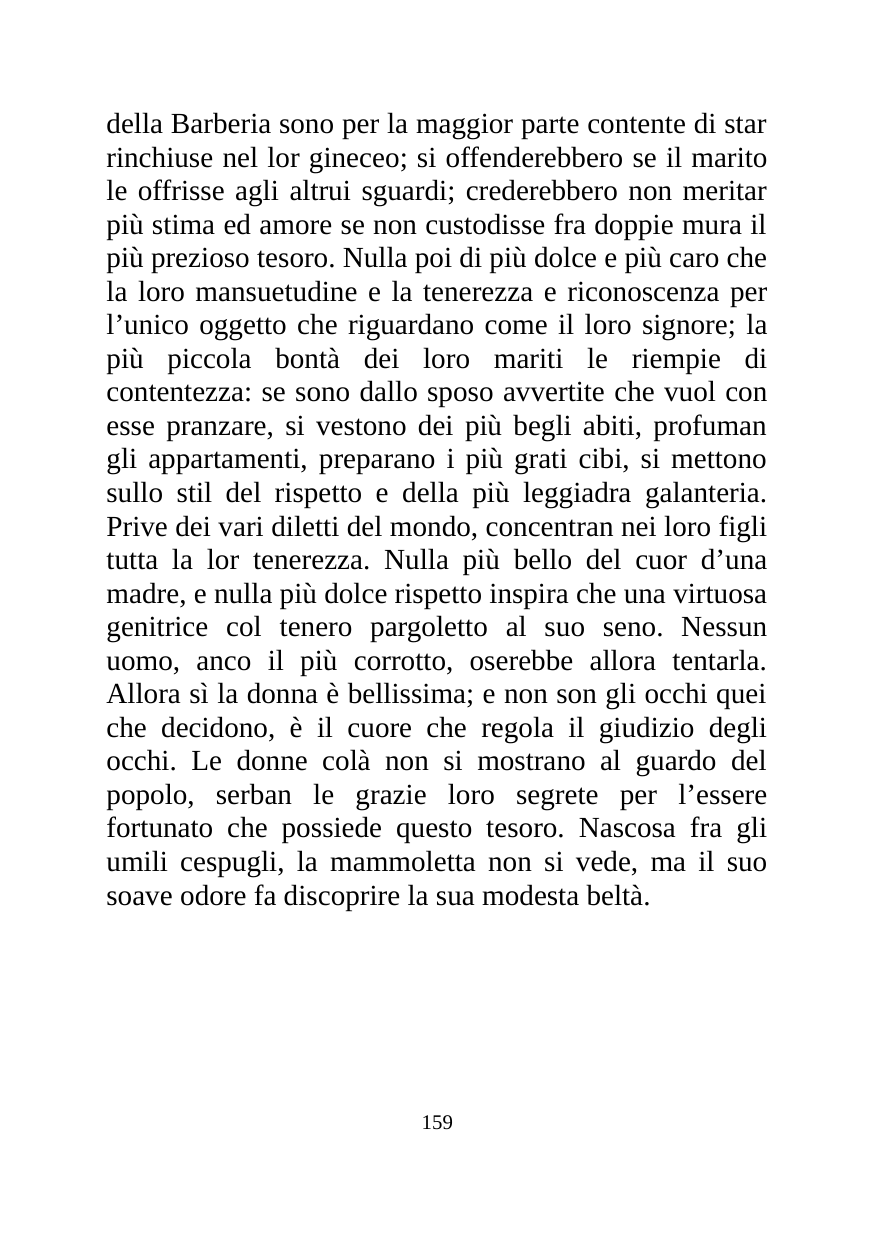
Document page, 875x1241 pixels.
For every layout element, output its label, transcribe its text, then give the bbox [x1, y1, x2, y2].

text della Barberia sono per la maggior parte contente di star rinchiuse nel lor gineceo; si offenderebbero se il marito le offrisse agli altrui sguardi; crederebbero non meritar più stima ed amore se non custodisse fra doppie mura il più prezioso tesoro. Nulla poi di più dolce e più caro che la loro mansuetudine e la tenerezza e riconoscenza per l’unico oggetto che riguardano come il loro signore; la più piccola bontà dei loro mariti le riempie di contentezza: se sono dallo sposo avvertite che vuol con esse pranzare, si vestono dei più begli abiti, profuman gli appartamenti, preparano i più grati cibi, si mettono sullo stil del rispetto e della più leggiadra galanteria. Prive dei vari diletti del mondo, concentran nei loro figli tutta la lor tenerezza. Nulla più bello del cuor d’una madre, e nulla più dolce rispetto inspira che una virtuosa genitrice col tenero pargoletto al suo seno. Nessun uomo, anco il più corrotto, oserebbe allora tentarla. Allora sì la donna è bellissima; e non son gli occhi quei che decidono, è il cuore che regola il giudizio degli occhi. Le donne colà non si mostrano al guardo del popolo, serban le grazie loro segrete per l’essere fortunato che possiede questo tesoro. Nascosa fra gli umili cespugli, la mammoletta non si vede, ma il suo soave odore fa discoprire la sua modesta beltà. [106, 106, 768, 911]
